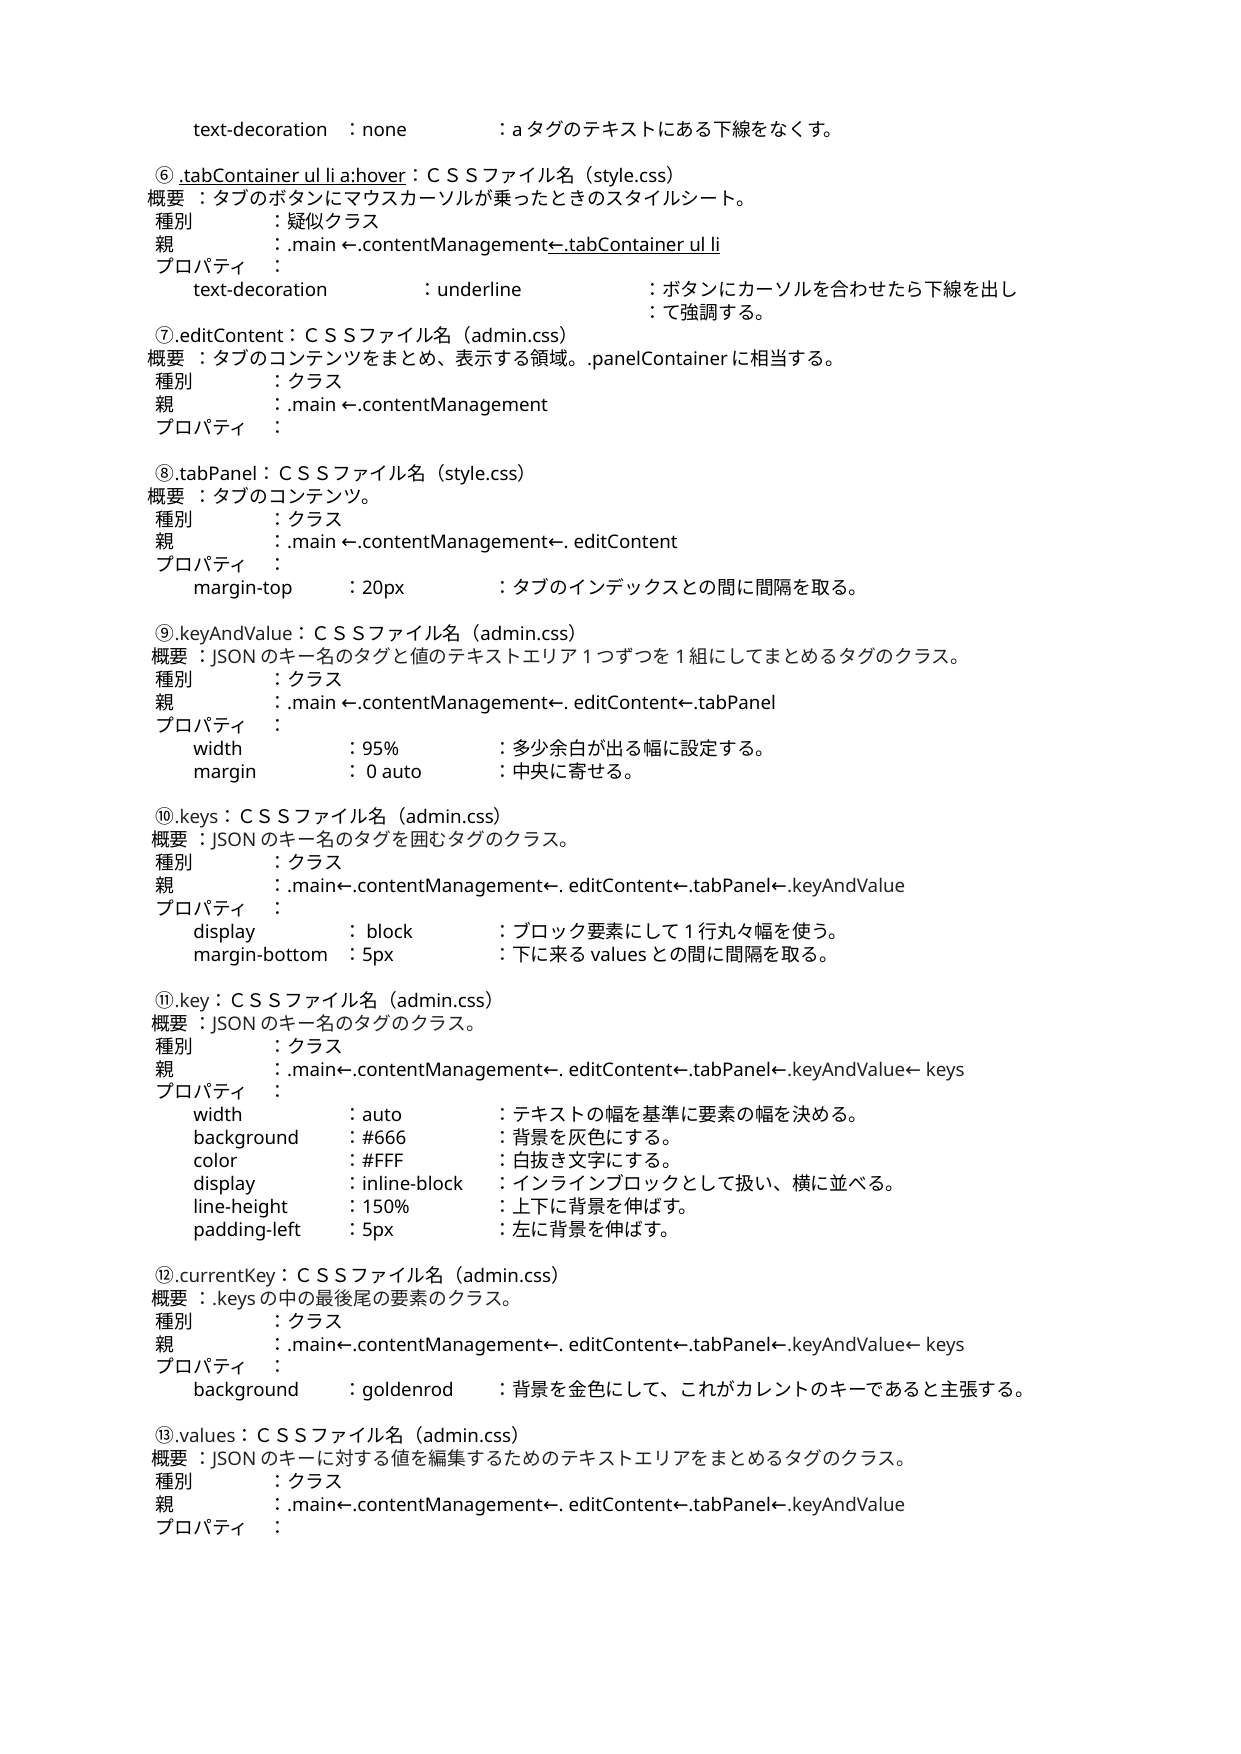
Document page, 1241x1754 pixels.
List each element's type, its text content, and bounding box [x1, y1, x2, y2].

text 親 ：.main ←.contentManagement←. editContent←.tabPanel [118, 691, 1122, 714]
text プロパティ ： [118, 553, 1122, 576]
text 親 ：.main ←.contentManagement←.tabContainer ul li [118, 233, 1122, 256]
text プロパティ ： [118, 256, 1122, 278]
text 概要 ：JSONのキー名のタグを囲むタグのクラス。 [118, 828, 1122, 851]
text 親 ：.main←.contentManagement←. editContent←.tabPanel←.keyAndValue← keys [118, 1333, 1122, 1356]
text ⑨.keyAndValue：ＣＳＳファイル名（admin.css） [118, 622, 1122, 645]
text 種別 ：疑似クラス [118, 210, 1122, 233]
text background ：#666 ：背景を灰色にする。 [118, 1126, 1122, 1149]
text margin-bottom ：5px ：下に来るvaluesとの間に間隔を取る。 [118, 943, 1122, 966]
text 親 ：.main←.contentManagement←. editContent←.tabPanel←.keyAndValue← keys [118, 1058, 1122, 1081]
text 親 ：.main←.contentManagement←. editContent←.tabPanel←.keyAndValue [118, 1493, 1122, 1516]
text 親 ：.main←.contentManagement←. editContent←.tabPanel←.keyAndValue [118, 874, 1122, 897]
text プロパティ ： [118, 897, 1122, 920]
text margin ： 0 auto ：中央に寄せる。 [118, 760, 1122, 783]
text display ：inline-block ：インラインブロックとして扱い、横に並べる。 [118, 1172, 1122, 1195]
text ⑥ .tabContainer ul li a:hover：ＣＳＳファイル名（style.css） [118, 164, 1122, 187]
text プロパティ ： [118, 1356, 1122, 1378]
text ⑫.currentKey：ＣＳＳファイル名（admin.css） [118, 1264, 1122, 1287]
text 種別 ：クラス [118, 1470, 1122, 1493]
text 種別 ：クラス [118, 370, 1122, 393]
text 種別 ：クラス [118, 668, 1122, 691]
text 概要 ：タブのボタンにマウスカーソルが乗ったときのスタイルシート。 [118, 187, 1122, 210]
text background ：goldenrod ：背景を金色にして、これがカレントのキーであると主張する。 [118, 1378, 1122, 1401]
text 種別 ：クラス [118, 851, 1122, 874]
text ⑧.tabPanel：ＣＳＳファイル名（style.css） [118, 462, 1122, 485]
text 概要 ：JSONのキー名のタグと値のテキストエリア1つずつを1組にしてまとめるタグのクラス。 [118, 645, 1122, 668]
text margin-top ：20px ：タブのインデックスとの間に間隔を取る。 [118, 576, 1122, 599]
text 種別 ：クラス [118, 1035, 1122, 1058]
text 親 ：.main ←.contentManagement [118, 393, 1122, 416]
text 種別 ：クラス [118, 508, 1122, 531]
text プロパティ ： [118, 1516, 1122, 1539]
text display ： block ：ブロック要素にして1行丸々幅を使う。 [118, 920, 1122, 943]
text text-decoration ：underline ：ボタンにカーソルを合わせたら下線を出し [118, 278, 1122, 301]
text ⑦.editContent：ＣＳＳファイル名（admin.css） [118, 324, 1122, 347]
text padding-left ：5px ：左に背景を伸ばす。 [118, 1218, 1122, 1241]
text width ：auto ：テキストの幅を基準に要素の幅を決める。 [118, 1103, 1122, 1126]
text color ：#FFF ：白抜き文字にする。 [118, 1149, 1122, 1172]
text プロパティ ： [118, 714, 1122, 737]
text ⑪.key：ＣＳＳファイル名（admin.css） [118, 989, 1122, 1012]
text ⑬.values：ＣＳＳファイル名（admin.css） [118, 1424, 1122, 1447]
text line-height ：150% ：上下に背景を伸ばす。 [118, 1195, 1122, 1218]
text 概要 ：タブのコンテンツをまとめ、表示する領域。.panelContainerに相当する。 [118, 347, 1122, 370]
text 親 ：.main ←.contentManagement←. editContent [118, 531, 1122, 553]
text 概要 ：.keysの中の最後尾の要素のクラス。 [118, 1287, 1122, 1310]
text ：て強調する。 [118, 301, 1122, 324]
text 概要 ：JSONのキーに対する値を編集するためのテキストエリアをまとめるタグのクラス。 [118, 1447, 1122, 1470]
text プロパティ ： [118, 416, 1122, 439]
text text-decoration ：none ：aタグのテキストにある下線をなくす。 [118, 118, 1122, 141]
text width ：95% ：多少余白が出る幅に設定する。 [118, 737, 1122, 760]
text 概要 ：タブのコンテンツ。 [118, 485, 1122, 508]
text 概要 ：JSONのキー名のタグのクラス。 [118, 1012, 1122, 1035]
text 種別 ：クラス [118, 1310, 1122, 1333]
text ⑩.keys：ＣＳＳファイル名（admin.css） [118, 806, 1122, 828]
text プロパティ ： [118, 1081, 1122, 1103]
